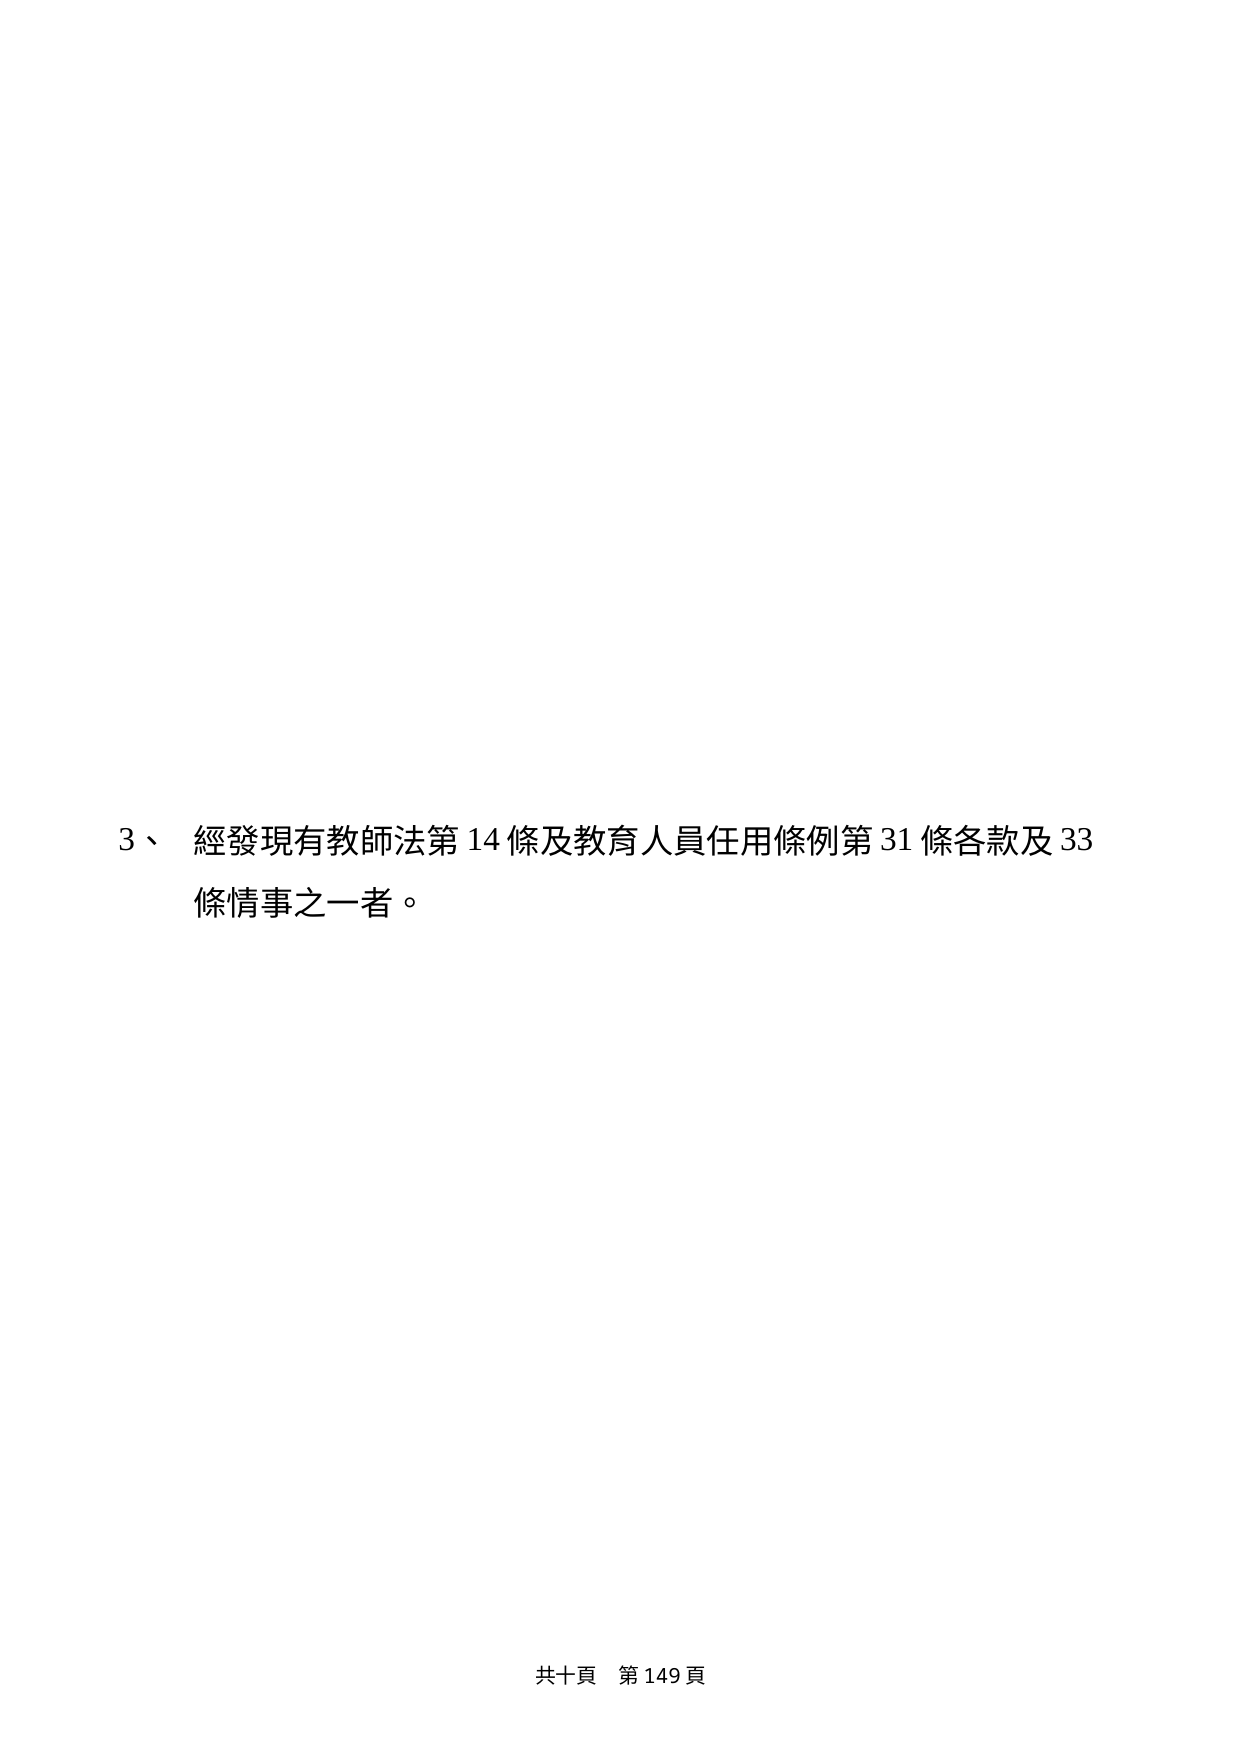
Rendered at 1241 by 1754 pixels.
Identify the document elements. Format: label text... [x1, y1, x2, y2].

list 經發現有教師法第14條及教育人員任用條例第31條各款及33條情事之一者。 [118, 797, 1122, 922]
